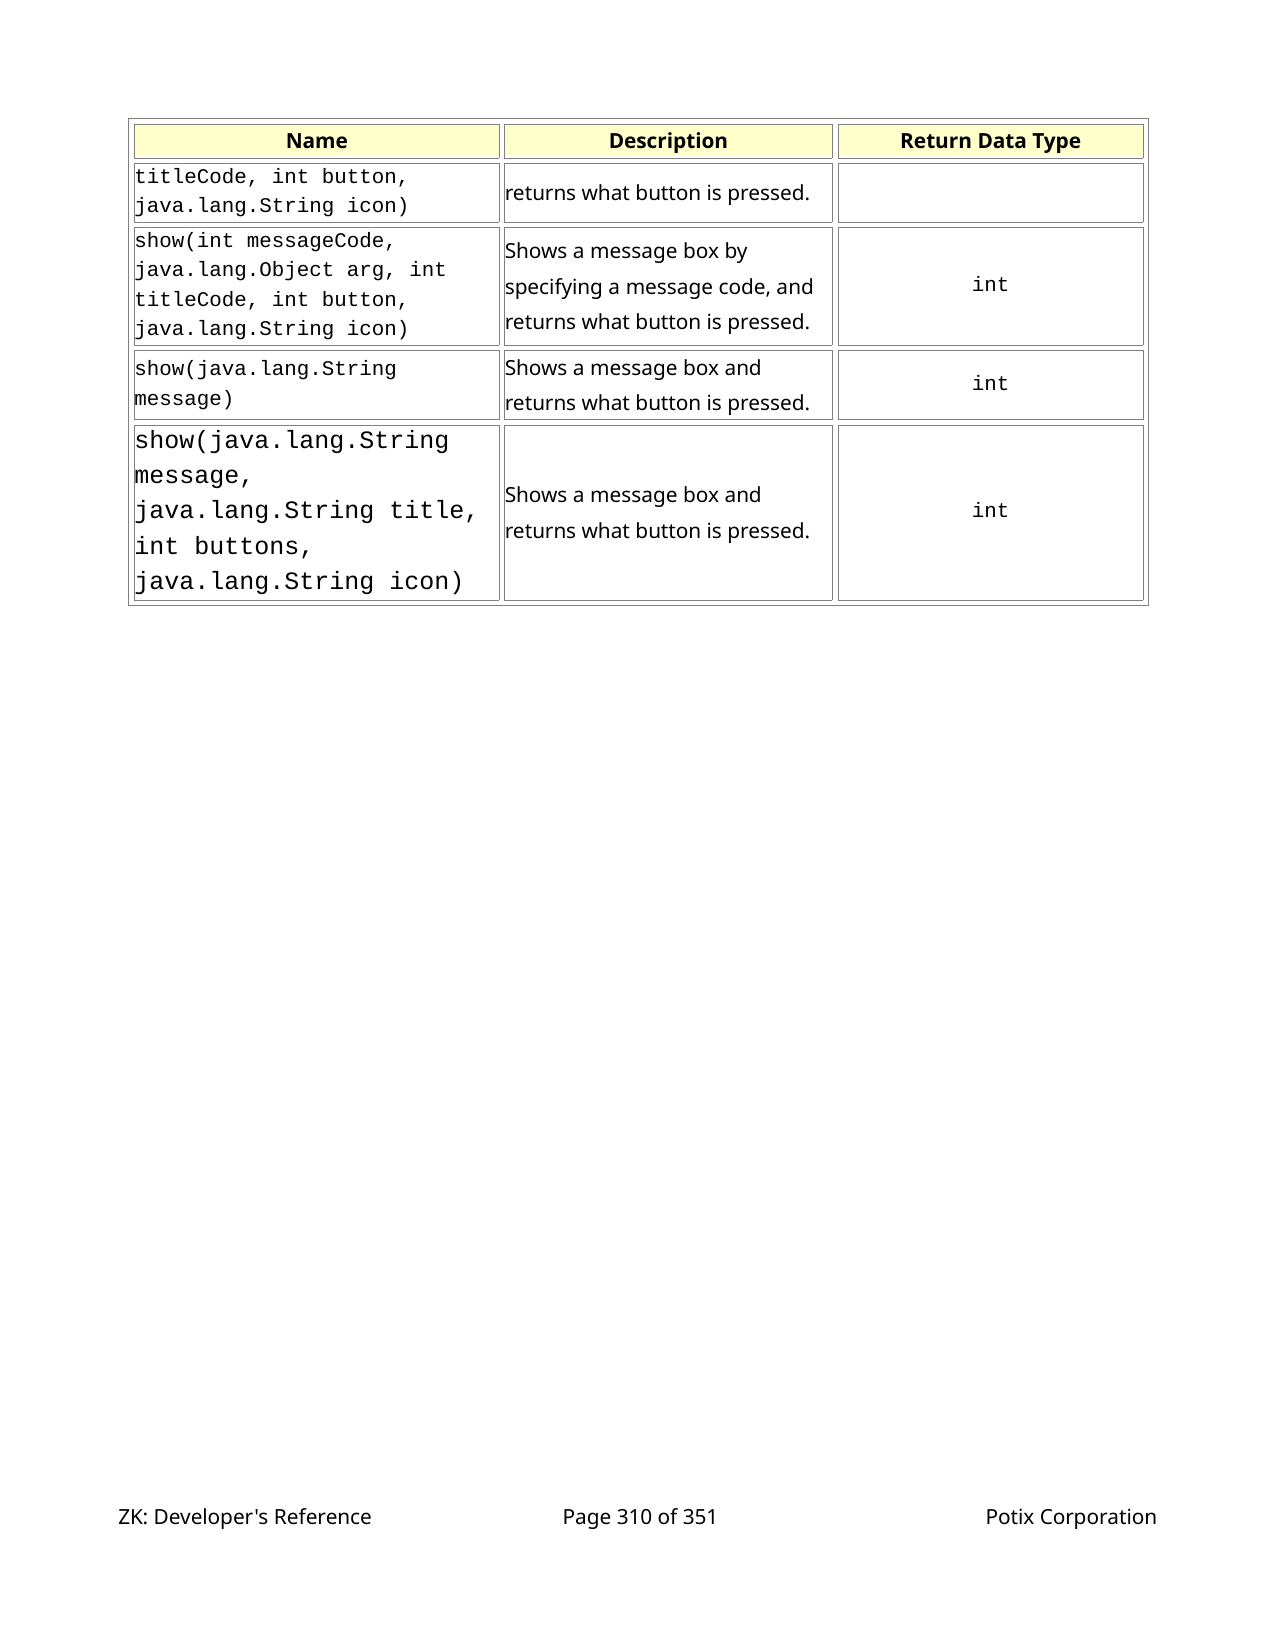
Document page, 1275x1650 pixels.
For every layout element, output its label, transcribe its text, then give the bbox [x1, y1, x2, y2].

table_header Name [131, 119, 502, 158]
table_cell int [835, 419, 1146, 600]
table_cell show(java.lang.String message) [131, 345, 502, 419]
table_cell titleCode, int button, java.lang.String icon) [131, 158, 502, 222]
table_header Return Data Type [835, 119, 1146, 158]
table_cell int [835, 345, 1146, 419]
table_cell int [835, 222, 1146, 345]
table_cell Shows a message box and returns what button is pressed. [502, 419, 835, 600]
table_cell show(java.lang.String message, java.lang.String title, int buttons, java.lang.String icon) [131, 419, 502, 600]
table_header Description [502, 119, 835, 158]
table_cell Shows a message box by specifying a message code, and returns what button is pressed. [502, 222, 835, 345]
table_cell show(int messageCode, java.lang.Object arg, int titleCode, int button, java.lang.String icon) [131, 222, 502, 345]
table_cell Shows a message box and returns what button is pressed. [502, 345, 835, 419]
table_cell returns what button is pressed. [502, 158, 835, 222]
table_cell [835, 158, 1146, 222]
